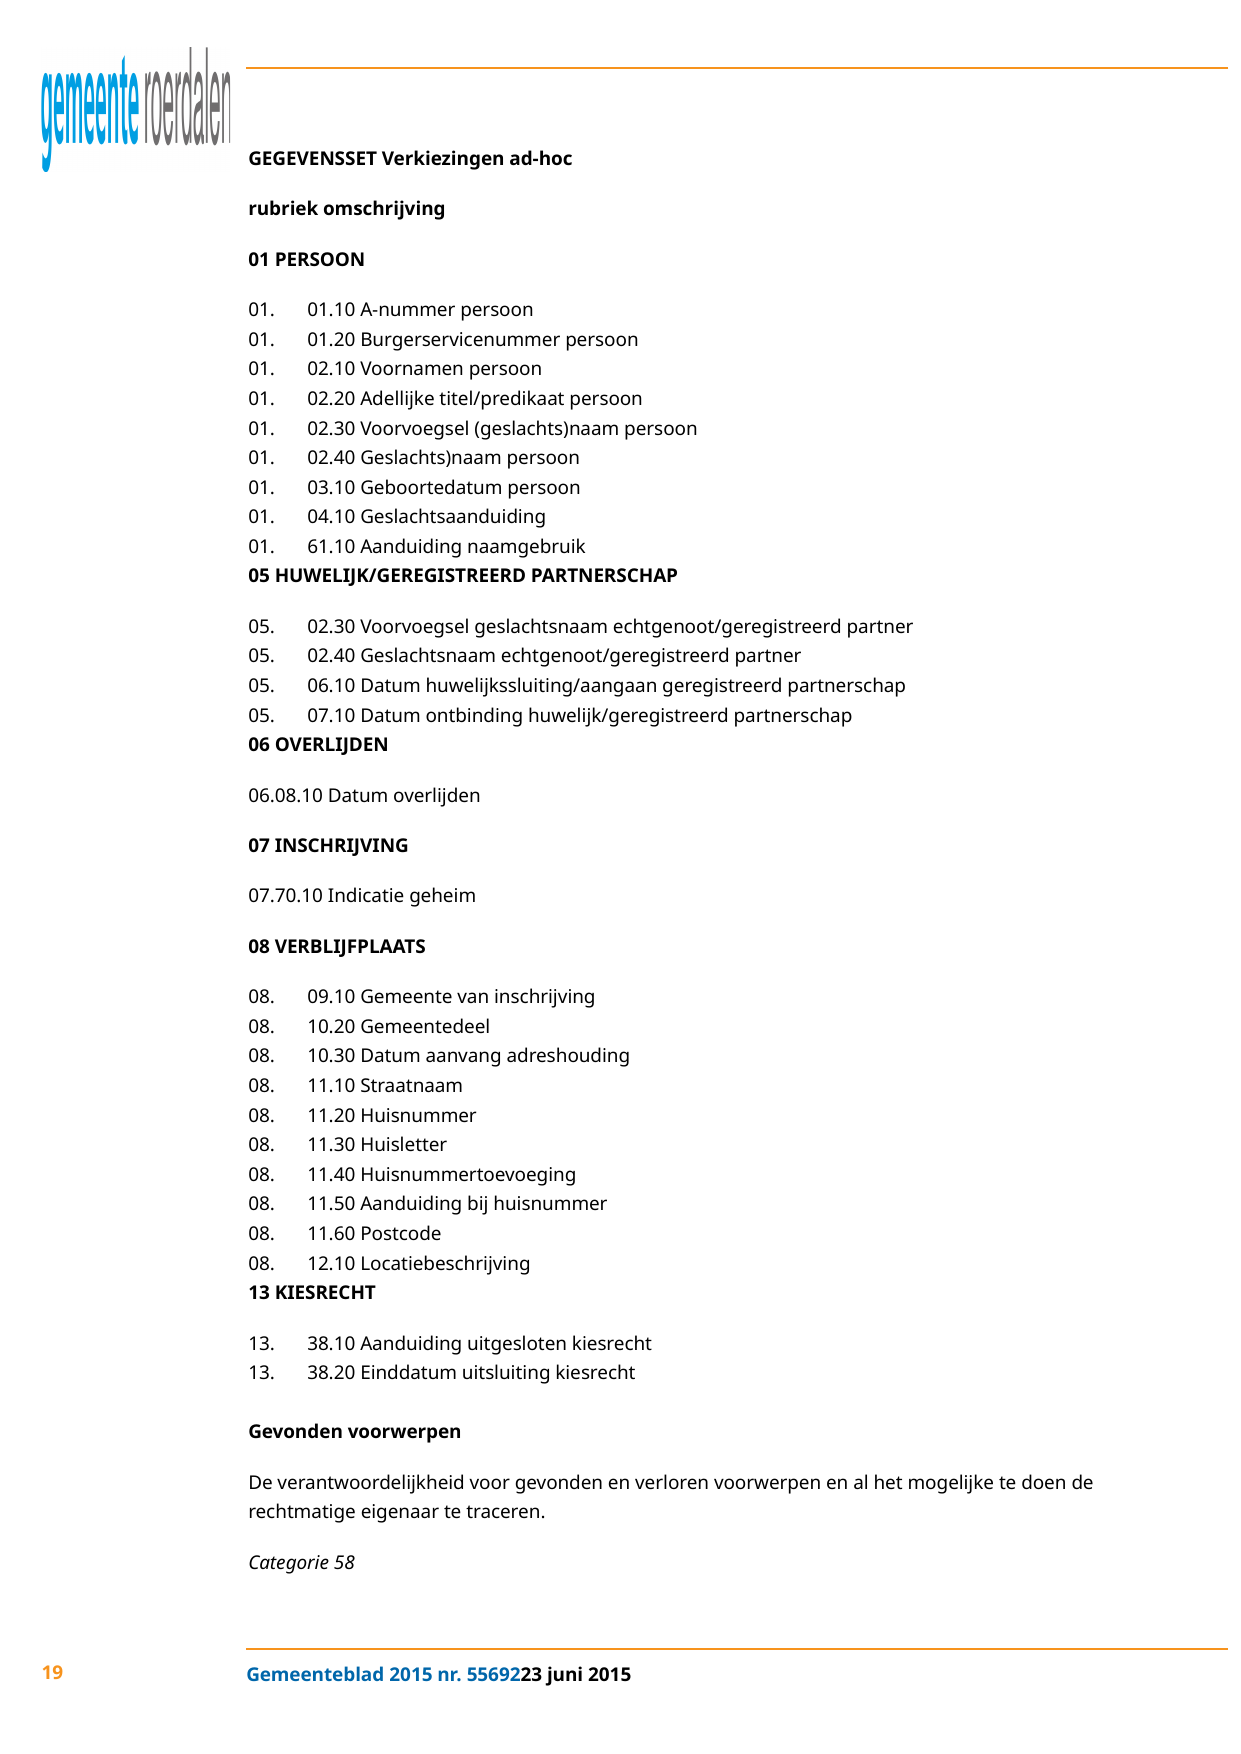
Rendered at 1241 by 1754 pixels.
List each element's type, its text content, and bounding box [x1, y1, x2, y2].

list 11.60 Postcode [248, 1220, 1152, 1246]
text 06 OVERLIJDEN [248, 731, 1152, 757]
list 04.10 Geslachtsaanduiding [248, 503, 1152, 529]
text 08 VERBLIJFPLAATS [248, 933, 1152, 959]
list 38.20 Einddatum uitsluiting kiesrecht [248, 1359, 1152, 1385]
list 06.10 Datum huwelijkssluiting/aangaan geregistreerd partnerschap [248, 672, 1152, 698]
text 01 PERSOON [248, 246, 1152, 272]
list 02.20 Adellijke titel/predikaat persoon [248, 385, 1152, 411]
text De verantwoordelijkheid voor gevonden en verloren voorwerpen en al het mogelijke te doen de rechtmatige eigenaar te traceren. [248, 1469, 1152, 1524]
picture [41, 134, 48, 172]
picture [41, 47, 231, 172]
list 01.10 A-nummer persoon [248, 296, 1152, 322]
text Categorie 58 [248, 1549, 1152, 1575]
list 11.50 Aanduiding bij huisnummer [248, 1191, 1152, 1216]
list 11.20 Huisnummer [248, 1102, 1152, 1128]
text 13 KIESRECHT [248, 1279, 1152, 1305]
text GEGEVENSSET Verkiezingen ad-hoc [248, 145, 1152, 171]
text 07 INSCHRIJVING [248, 832, 1152, 858]
list 07.10 Datum ontbinding huwelijk/geregistreerd partnerschap [248, 702, 1152, 728]
list 02.40 Geslachtsnaam echtgenoot/geregistreerd partner [248, 643, 1152, 668]
list 10.20 Gemeentedeel [248, 1013, 1152, 1039]
list 11.30 Huisletter [248, 1131, 1152, 1157]
text 07.70.10 Indicatie geheim [248, 883, 1152, 908]
list 09.10 Gemeente van inschrijving [248, 983, 1152, 1009]
list 03.10 Geboortedatum persoon [248, 474, 1152, 500]
list 02.30 Voorvoegsel (geslachts)naam persoon [248, 415, 1152, 441]
list 38.10 Aanduiding uitgesloten kiesrecht [248, 1330, 1152, 1356]
text Gevonden voorwerpen [248, 1418, 1152, 1444]
text rubriek omschrijving [248, 196, 1152, 221]
text 05 HUWELIJK/GEREGISTREERD PARTNERSCHAP [248, 563, 1152, 588]
list 11.40 Huisnummertoevoeging [248, 1161, 1152, 1187]
list 02.40 Geslachts)naam persoon [248, 444, 1152, 470]
list 01.20 Burgerservicenummer persoon [248, 326, 1152, 352]
list 10.30 Datum aanvang adreshouding [248, 1043, 1152, 1068]
list 12.10 Locatiebeschrijving [248, 1250, 1152, 1276]
list 02.30 Voorvoegsel geslachtsnaam echtgenoot/geregistreerd partner [248, 613, 1152, 639]
list 11.10 Straatnaam [248, 1072, 1152, 1098]
text 06.08.10 Datum overlijden [248, 782, 1152, 808]
list 02.10 Voornamen persoon [248, 356, 1152, 381]
list 61.10 Aanduiding naamgebruik [248, 533, 1152, 559]
